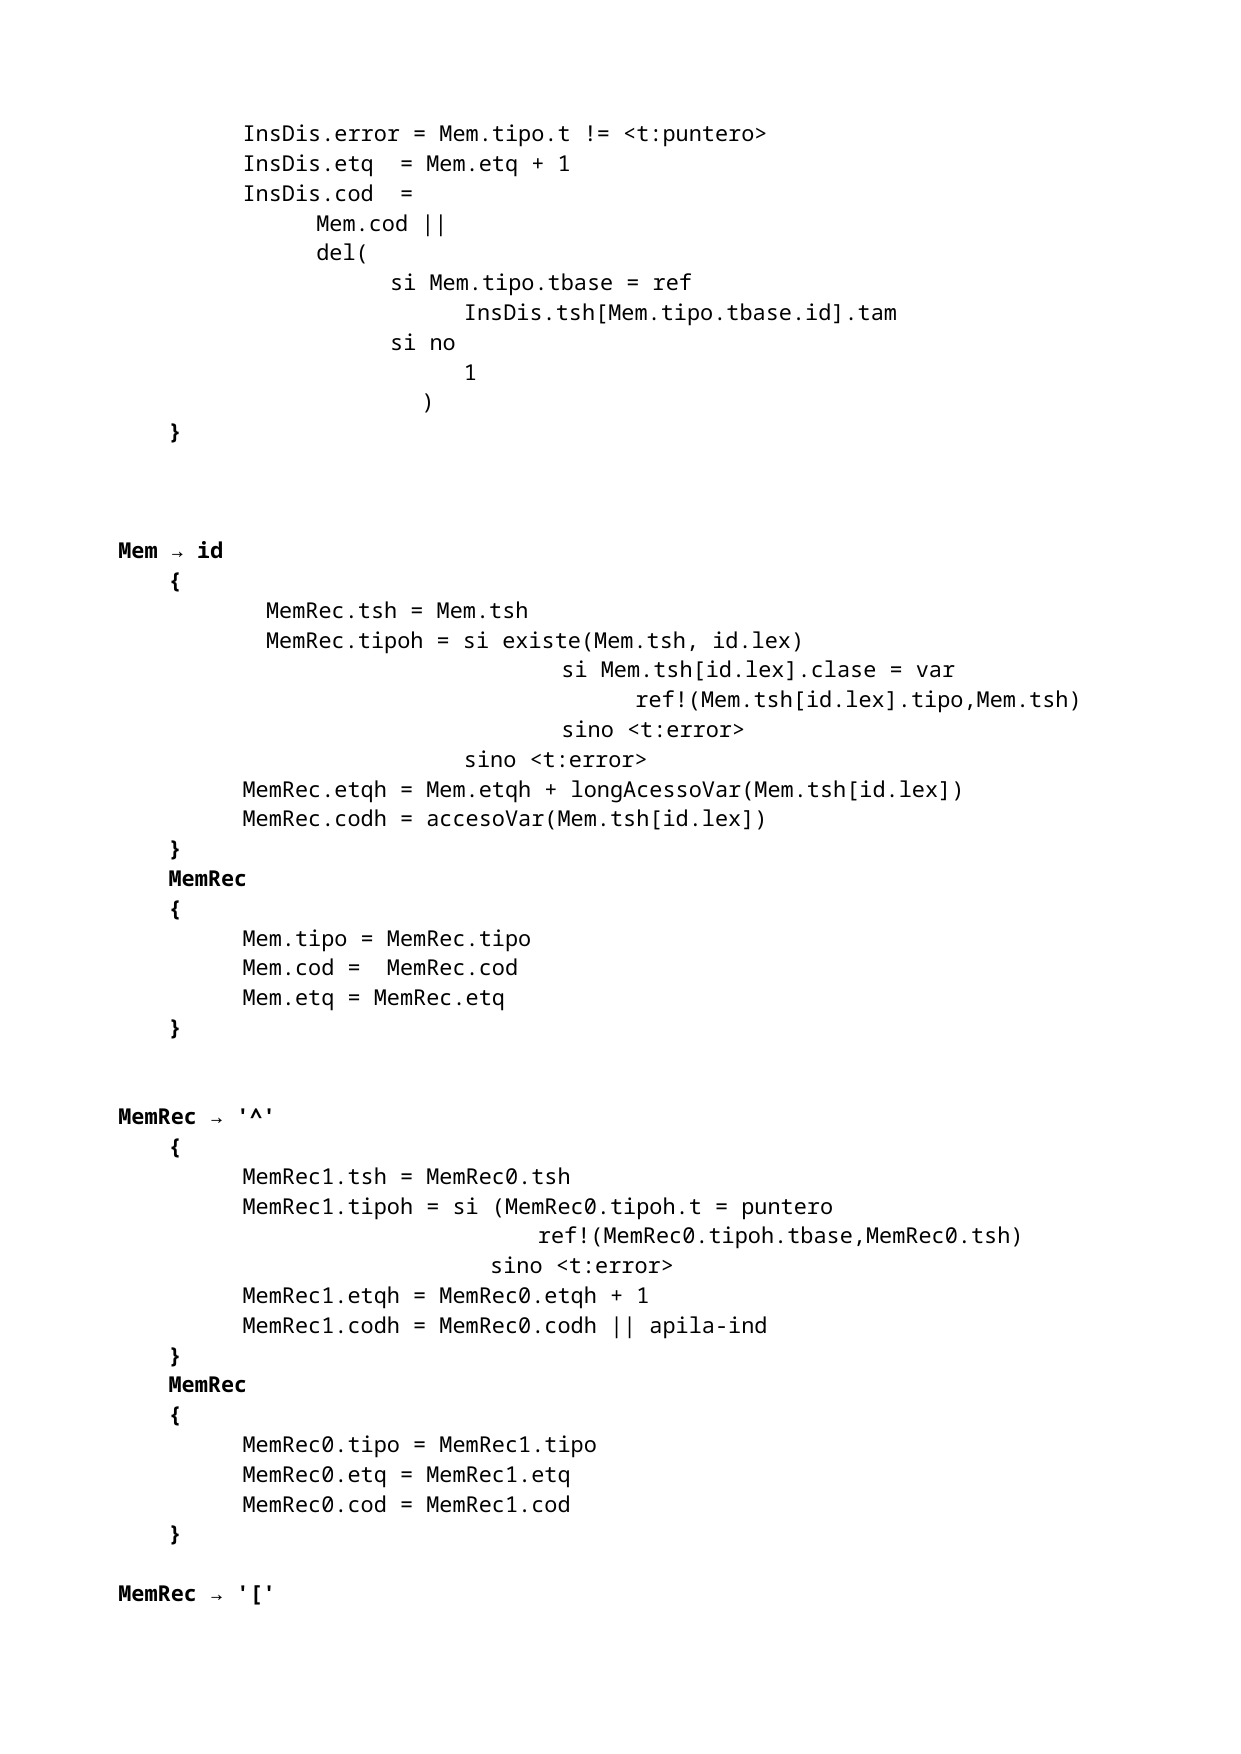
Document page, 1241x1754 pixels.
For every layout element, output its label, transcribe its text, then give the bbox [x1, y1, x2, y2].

text si no [168, 327, 1122, 356]
text Mem.tipo = MemRec.tipo [168, 922, 1122, 952]
text si Mem.tsh[id.lex].clase = var [118, 654, 1122, 684]
text sino <t:error> [168, 744, 1122, 773]
text MemRec.tsh = Mem.tsh [118, 595, 1122, 624]
text } [168, 416, 1122, 446]
text Mem → id [118, 535, 1122, 565]
text MemRec.tipoh = si existe(Mem.tsh, id.lex) [118, 624, 1122, 654]
text { [168, 565, 1122, 595]
text si Mem.tipo.tbase = ref [168, 267, 1122, 297]
text InsDis.error = Mem.tipo.t != <t:puntero> [168, 118, 1122, 148]
text MemRec1.tsh = MemRec0.tsh [168, 1161, 1122, 1191]
text Mem.cod || [168, 207, 1122, 237]
text InsDis.etq = Mem.etq + 1 [168, 148, 1122, 178]
text MemRec0.cod = MemRec1.cod [168, 1488, 1122, 1518]
text } [168, 1012, 1122, 1042]
text } [168, 1339, 1122, 1369]
text { [168, 1131, 1122, 1161]
text MemRec [168, 863, 1122, 893]
text Mem.etq = MemRec.etq [168, 982, 1122, 1012]
text ) [168, 386, 1122, 416]
text MemRec1.codh = MemRec0.codh || apila-ind [168, 1310, 1122, 1339]
text } [168, 1518, 1122, 1548]
text MemRec.etqh = Mem.etqh + longAcessoVar(Mem.tsh[id.lex]) [168, 773, 1122, 803]
text MemRec0.etq = MemRec1.etq [168, 1459, 1122, 1488]
text MemRec → '^' [118, 1101, 1122, 1131]
text { [168, 1399, 1122, 1429]
text del( [168, 237, 1122, 267]
text InsDis.cod = [168, 178, 1122, 207]
text MemRec0.tipo = MemRec1.tipo [168, 1429, 1122, 1459]
text { [168, 893, 1122, 922]
text } [168, 833, 1122, 863]
text sino <t:error> [118, 714, 1122, 744]
text InsDis.tsh[Mem.tipo.tbase.id].tam [168, 297, 1122, 327]
text Mem.cod = MemRec.cod [168, 952, 1122, 982]
text ref!(MemRec0.tipoh.tbase,MemRec0.tsh) [168, 1220, 1122, 1250]
text MemRec1.tipoh = si (MemRec0.tipoh.t = puntero [168, 1191, 1122, 1220]
text MemRec → '[' [118, 1578, 1122, 1608]
text MemRec.codh = accesoVar(Mem.tsh[id.lex]) [168, 803, 1122, 833]
text MemRec1.etqh = MemRec0.etqh + 1 [168, 1280, 1122, 1310]
text sino <t:error> [168, 1250, 1122, 1280]
text ref!(Mem.tsh[id.lex].tipo,Mem.tsh) [118, 684, 1122, 714]
text MemRec [168, 1369, 1122, 1399]
text 1 [168, 356, 1122, 386]
